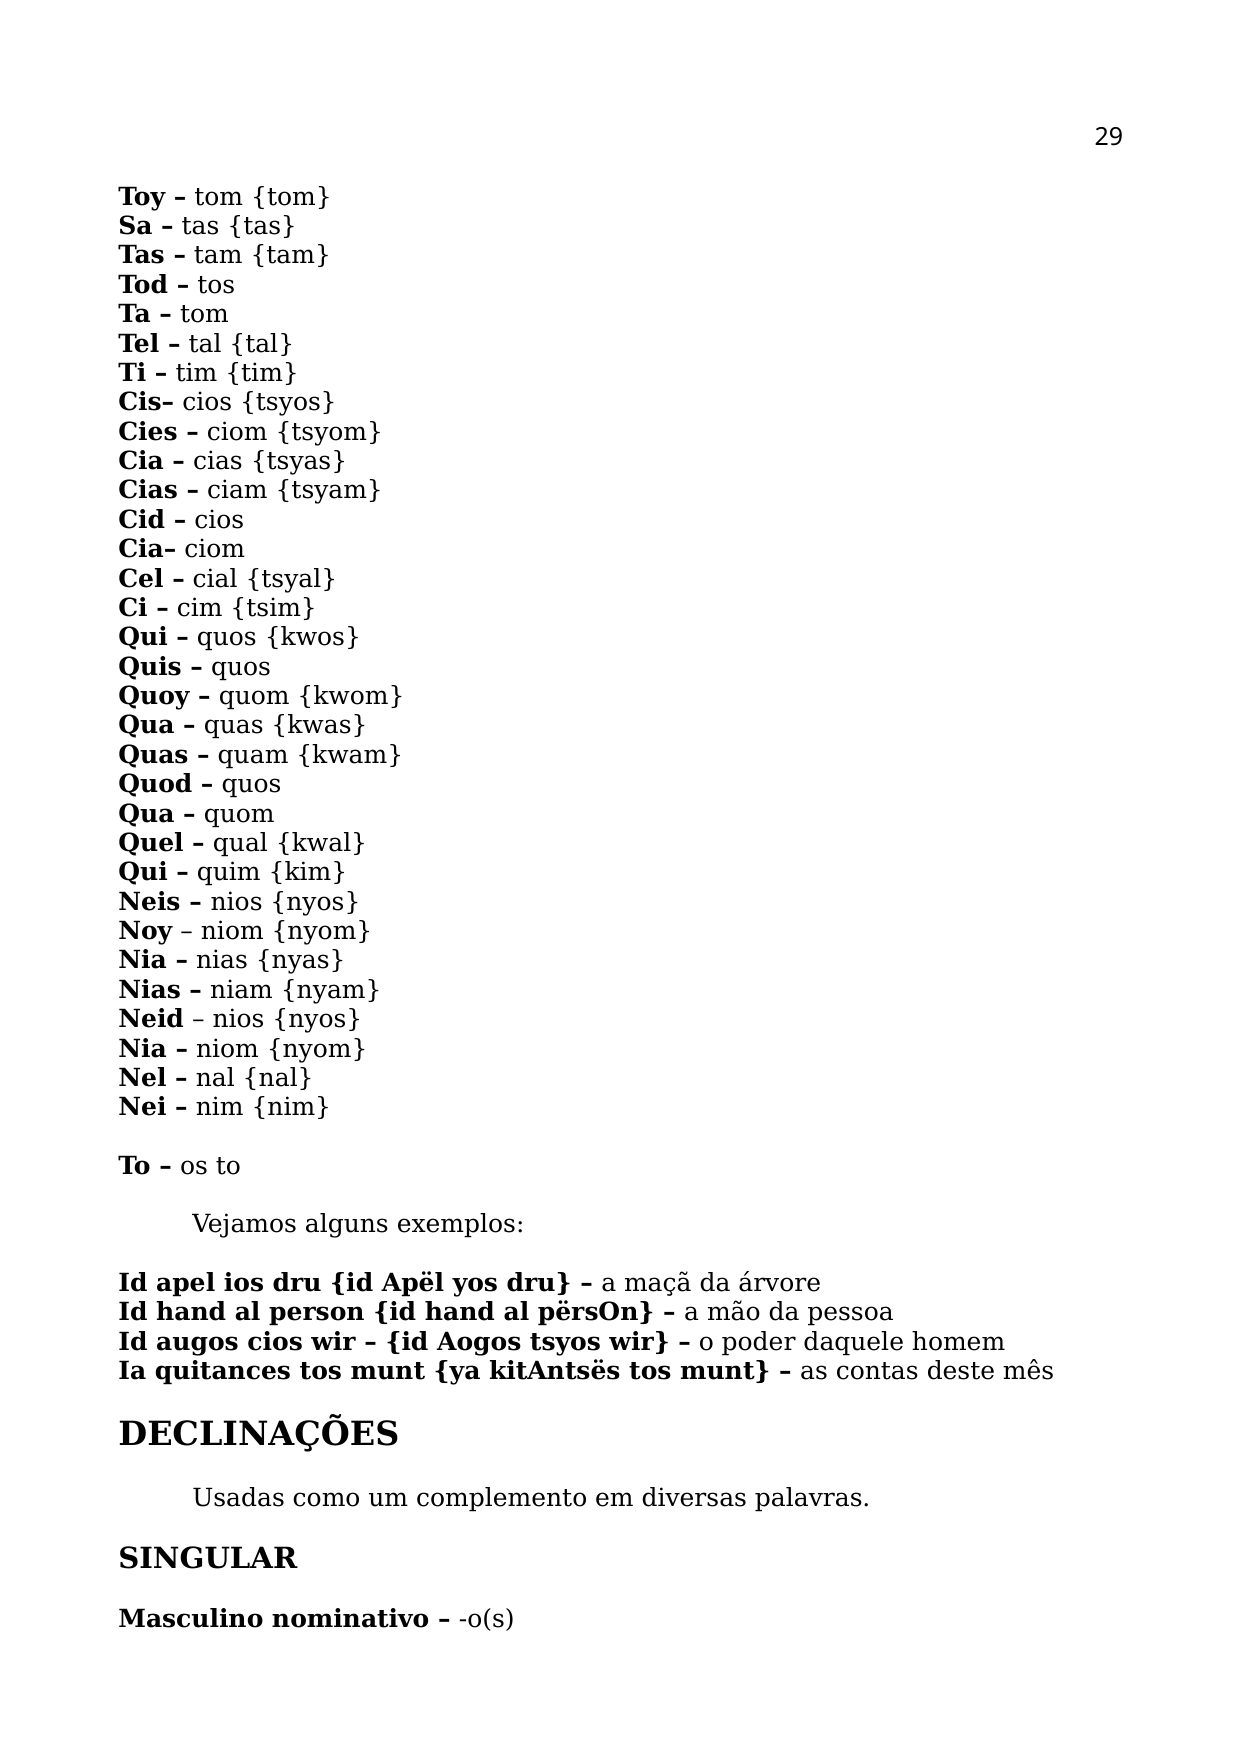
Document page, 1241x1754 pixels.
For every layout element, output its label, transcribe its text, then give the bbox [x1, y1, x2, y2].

text Nei – nim {nim} [118, 1092, 1123, 1122]
text To – os to [118, 1151, 1123, 1180]
text Tel – tal {tal} [118, 328, 1123, 358]
text Cis– cios {tsyos} [118, 387, 1123, 417]
text Tas – tam {tam} [118, 240, 1123, 270]
text Cel – cial {tsyal} [118, 563, 1123, 593]
text Quis – quos [118, 652, 1123, 681]
text Sa – tas {tas} [118, 211, 1123, 240]
text Toy – tom {tom} [118, 182, 1123, 211]
text Ti – tim {tim} [118, 358, 1123, 387]
text Tod – tos [118, 270, 1123, 299]
text Cies – ciom {tsyom} [118, 417, 1123, 446]
text Masculino nominativo – -o(s) [118, 1604, 1123, 1634]
text Quel – qual {kwal} [118, 828, 1123, 857]
text Neid – nios {nyos} [118, 1004, 1123, 1033]
text Cid – cios [118, 505, 1123, 534]
text Cia – cias {tsyas} [118, 446, 1123, 475]
text Qua – quas {kwas} [118, 710, 1123, 740]
text Id hand al person {id hand al përsOn} – a mão da pessoa [118, 1297, 1123, 1326]
text Vejamos alguns exemplos: [118, 1209, 1123, 1238]
text Qui – quim {kim} [118, 857, 1123, 887]
text Ia quitances tos munt {ya kitAntsës tos munt} – as contas deste mês [118, 1356, 1123, 1385]
text Qui – quos {kwos} [118, 622, 1123, 652]
text Nia – niom {nyom} [118, 1033, 1123, 1063]
text Ci – cim {tsim} [118, 593, 1123, 622]
text Quoy – quom {kwom} [118, 681, 1123, 710]
text Nel – nal {nal} [118, 1063, 1123, 1092]
text Id apel ios dru {id Apël yos dru} – a maçã da árvore [118, 1268, 1123, 1297]
text Usadas como um complemento em diversas palavras. [118, 1483, 1123, 1512]
text Cia– ciom [118, 534, 1123, 563]
text Cias – ciam {tsyam} [118, 475, 1123, 505]
text Quod – quos [118, 769, 1123, 798]
text Nia – nias {nyas} [118, 945, 1123, 975]
text Quas – quam {kwam} [118, 740, 1123, 769]
subtitle DECLINAÇÕES [118, 1414, 1123, 1453]
text Nias – niam {nyam} [118, 975, 1123, 1004]
text Neis – nios {nyos} [118, 887, 1123, 916]
text Qua – quom [118, 798, 1123, 828]
text Id augos cios wir – {id Aogos tsyos wir} – o poder daquele homem [118, 1326, 1123, 1356]
subtitle SINGULAR [118, 1541, 1123, 1575]
text Ta – tom [118, 299, 1123, 328]
text Noy – niom {nyom} [118, 916, 1123, 945]
